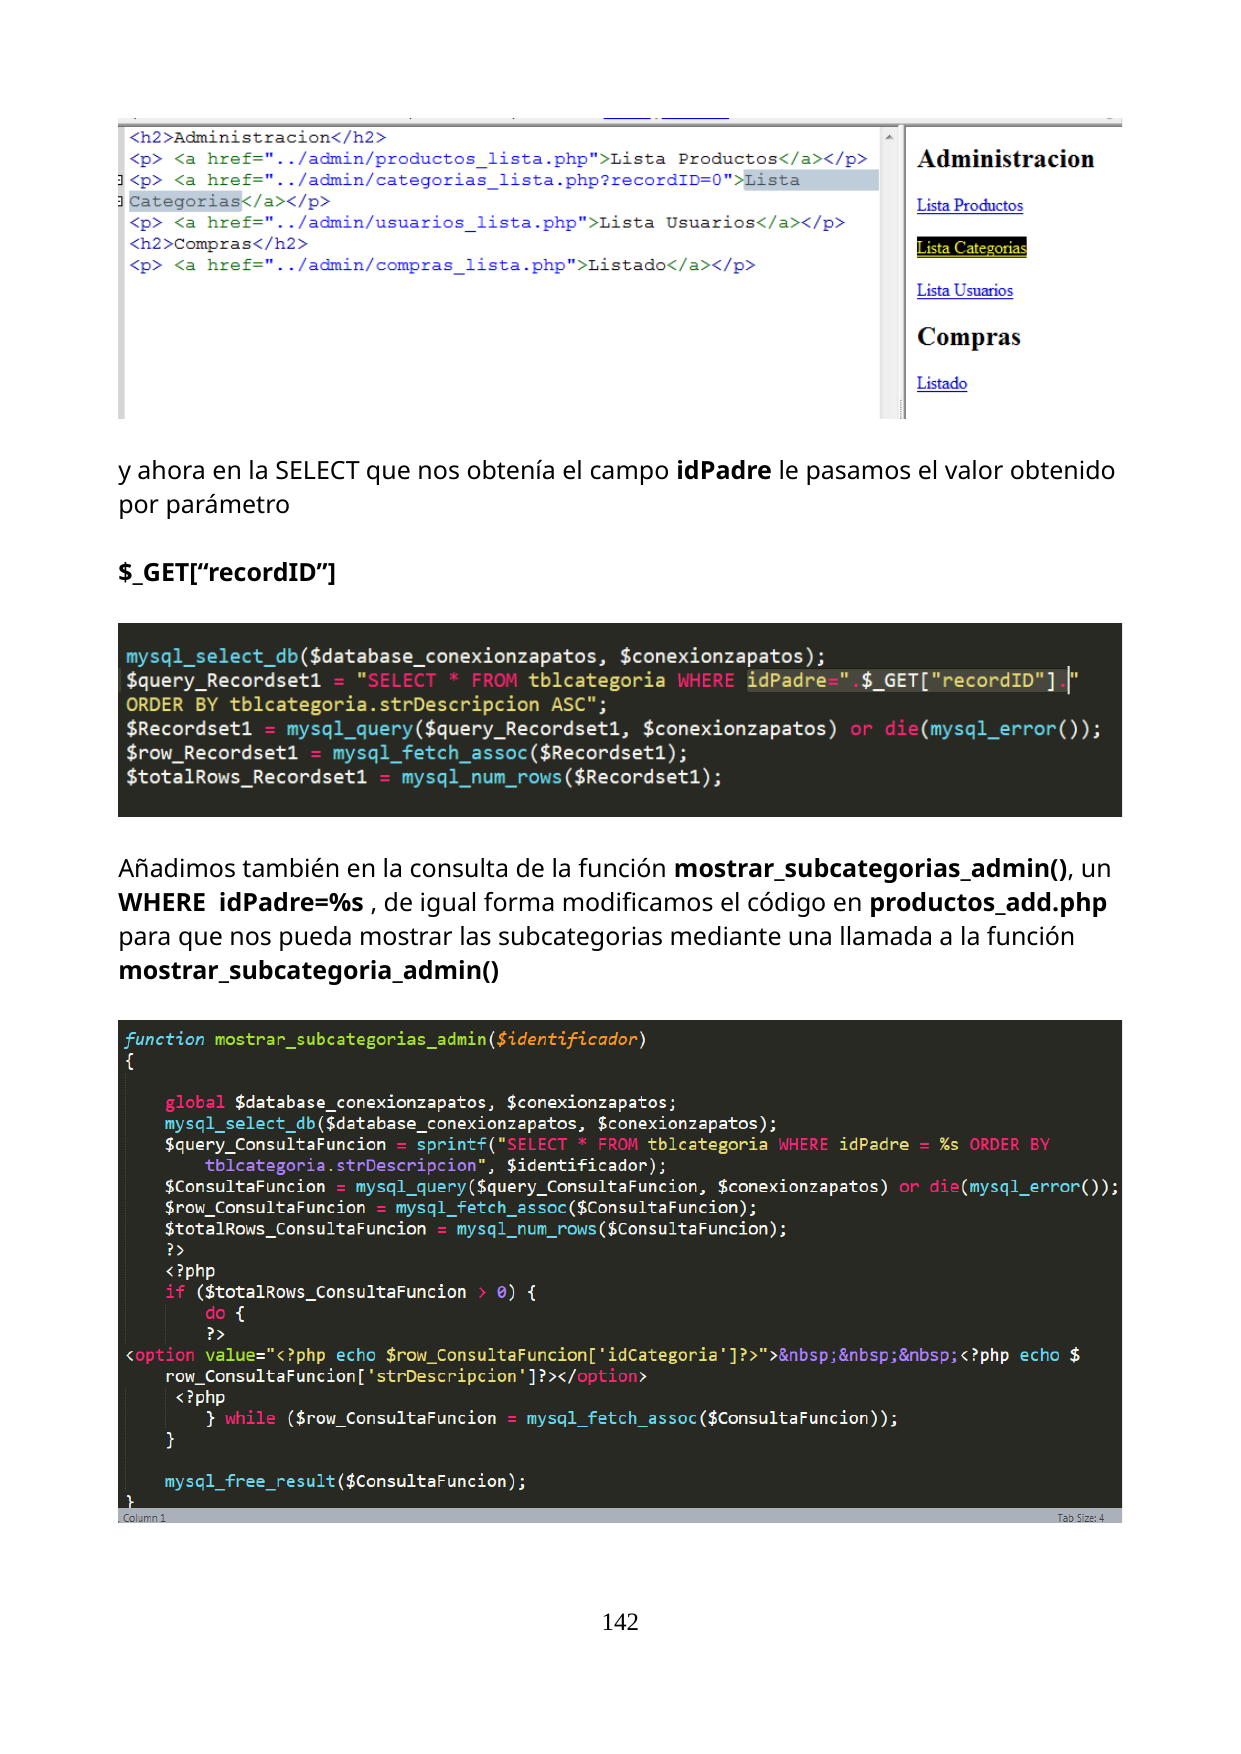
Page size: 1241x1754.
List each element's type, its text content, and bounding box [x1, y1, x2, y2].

picture [118, 118, 1123, 419]
text Añadimos también en la consulta de la función mostrar_subcategorias_admin(), un [118, 850, 1122, 884]
text y ahora en la SELECT que nos obtenía el campo idPadre le pasamos el valor obtenido por parámetro [118, 453, 1122, 521]
text WHERE idPadre=%s , de igual forma modificamos el código en productos_add.php para que nos pueda mostrar las subcategorias mediante una llamada a la función mostrar_subcategoria_admin() [118, 884, 1122, 987]
picture [118, 623, 1123, 817]
text $_GET[“recordID”] [118, 555, 1122, 589]
picture [118, 1020, 1123, 1523]
